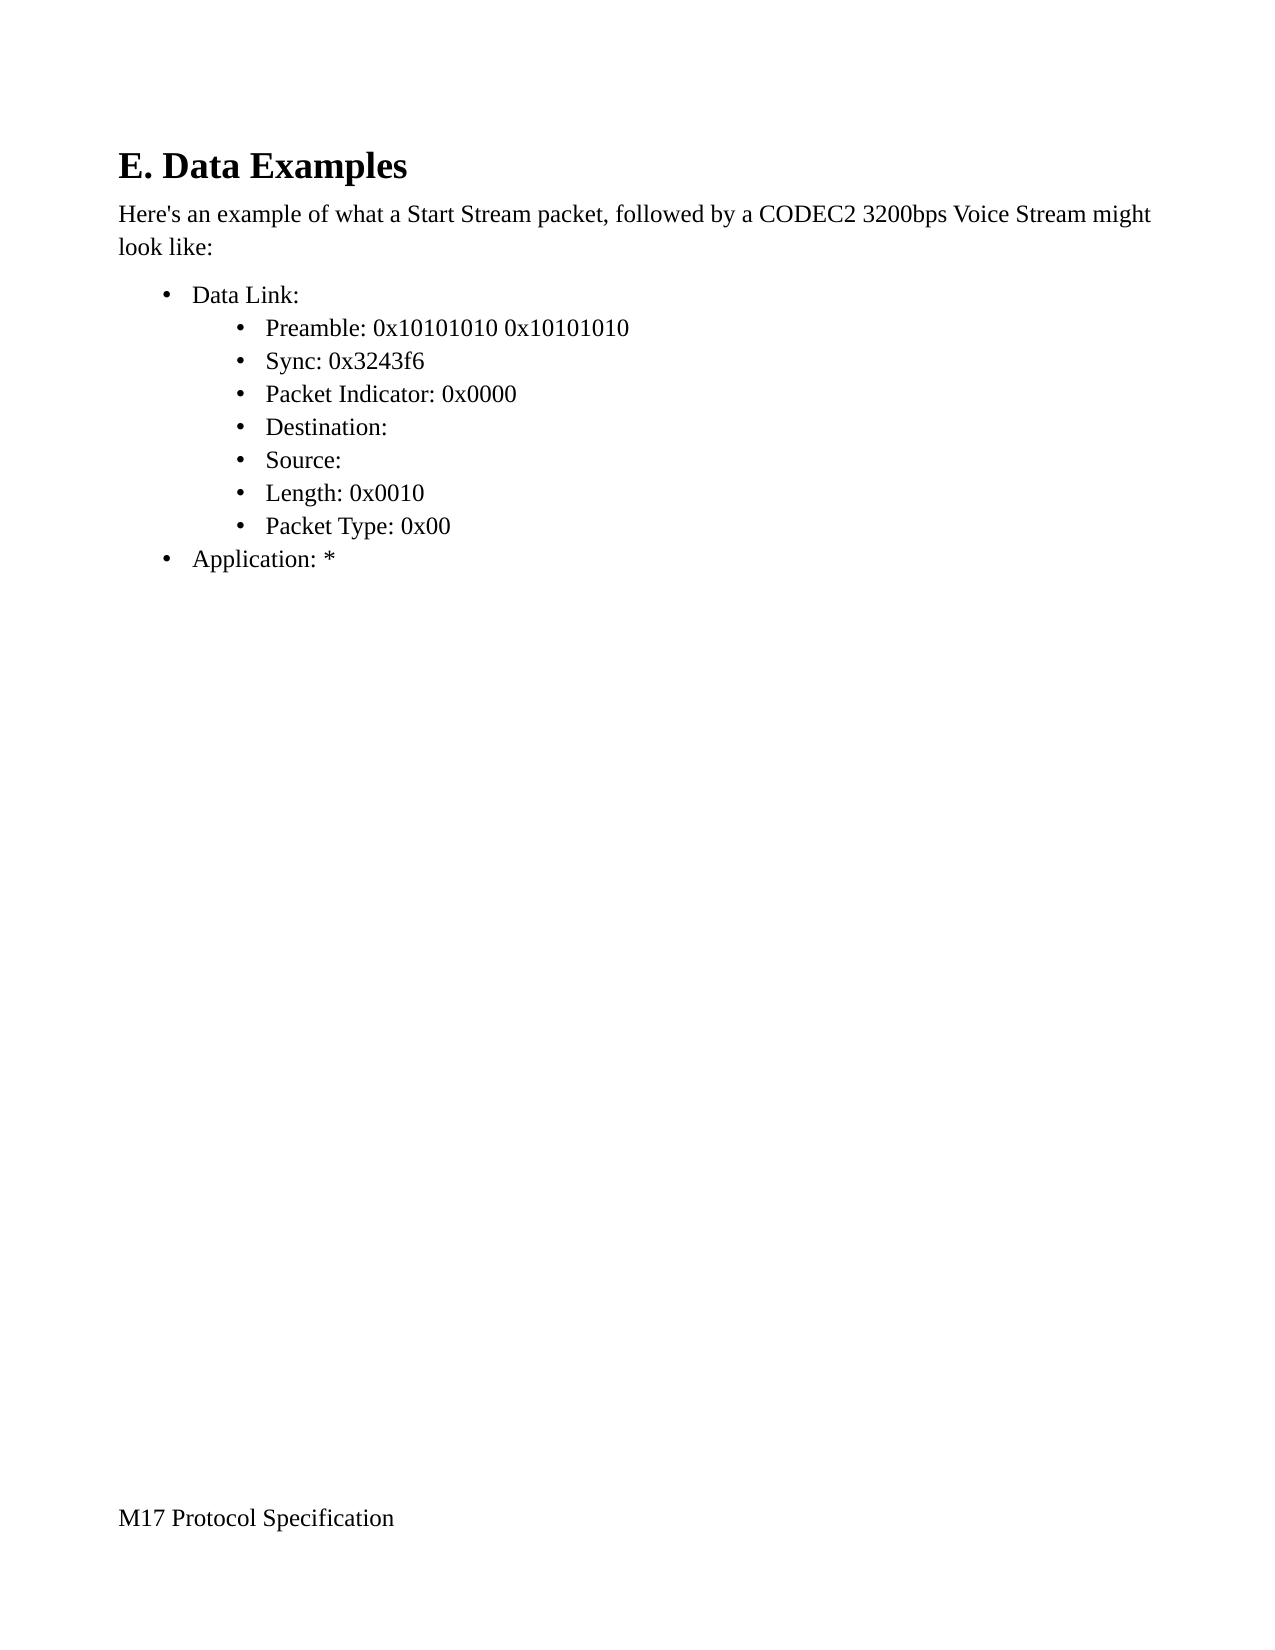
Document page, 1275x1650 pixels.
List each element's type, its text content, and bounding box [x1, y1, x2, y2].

list Packet Indicator: 0x0000 [236, 379, 1157, 408]
list Source: [236, 445, 1157, 474]
list Length: 0x0010 [236, 478, 1157, 507]
text Here's an example of what a Start Stream packet, followed by a CODEC2 3200bps Voice Stream might look like: [118, 199, 1157, 261]
list Application: * [162, 544, 1157, 573]
subtitle E. Data Examples [118, 143, 1157, 187]
list Packet Type: 0x00 [236, 511, 1157, 540]
list Sync: 0x3243f6 [236, 346, 1157, 375]
list Data Link: [162, 280, 1157, 309]
list Preamble: 0x10101010 0x10101010 [236, 313, 1157, 342]
list Destination: [236, 412, 1157, 441]
